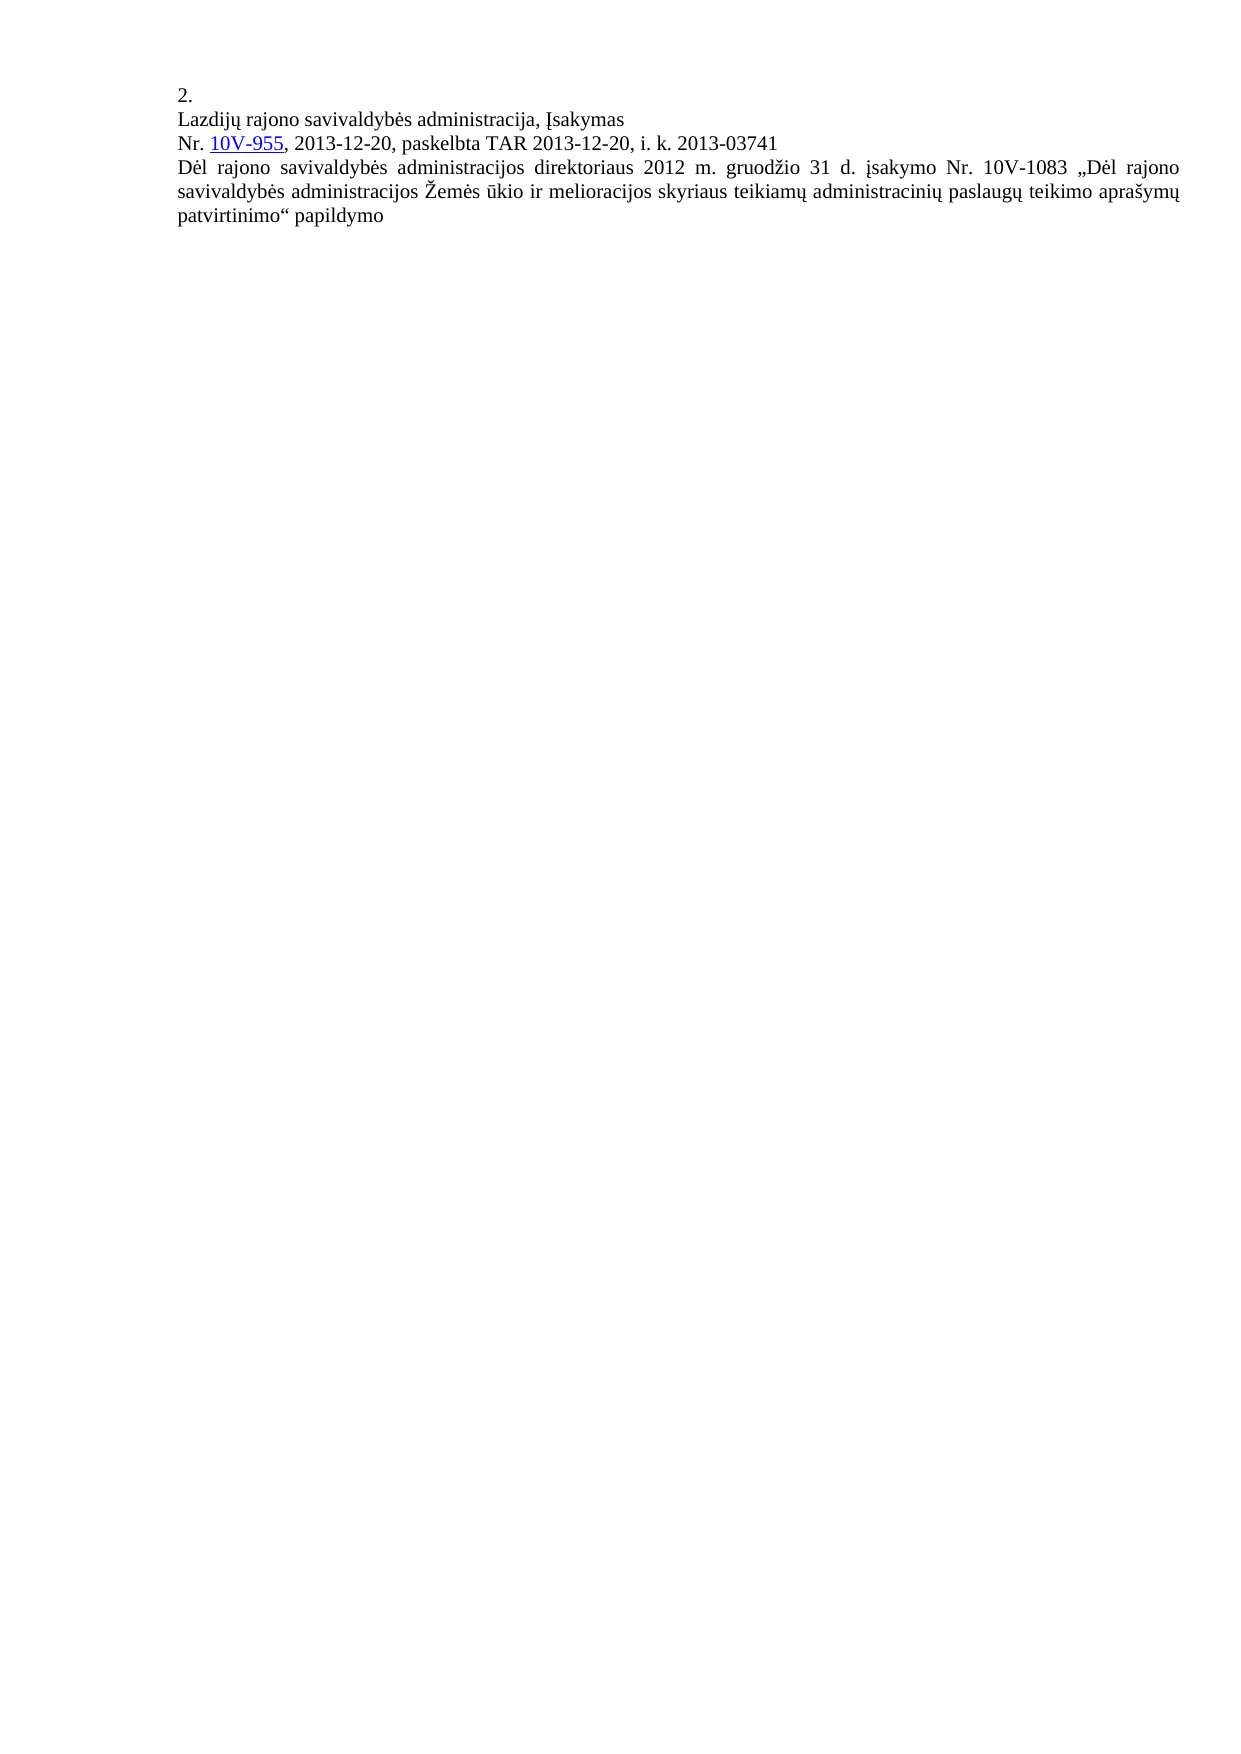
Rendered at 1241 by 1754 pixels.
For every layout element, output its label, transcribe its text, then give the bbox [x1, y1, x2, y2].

text Lazdijų rajono savivaldybės administracija, Įsakymas [177, 107, 1181, 131]
text Dėl rajono savivaldybės administracijos direktoriaus 2012 m. gruodžio 31 d. įsakymo Nr. 10V-1083 „Dėl rajono savivaldybės administracijos Žemės ūkio ir melioracijos skyriaus teikiamų administracinių paslaugų teikimo aprašymų patvirtinimo“ papildymo [177, 155, 1181, 227]
text 2. [177, 83, 1181, 107]
text Nr. 10V-955, 2013-12-20, paskelbta TAR 2013-12-20, i. k. 2013-03741 [177, 131, 1181, 155]
